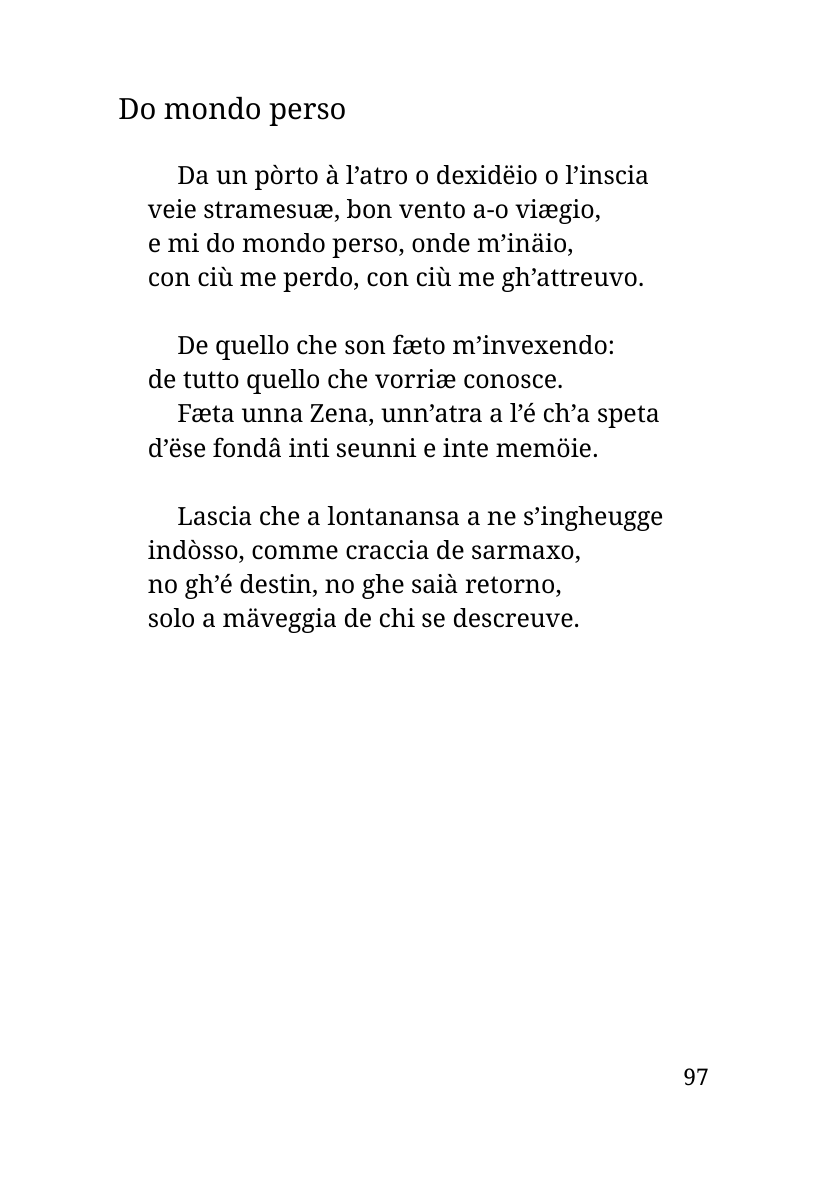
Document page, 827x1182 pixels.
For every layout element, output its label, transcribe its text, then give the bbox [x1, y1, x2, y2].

text De quello che son fæto m’invexendo: [148, 328, 709, 362]
text no gh’é destin, no ghe saià retorno, [148, 566, 709, 601]
text de tutto quello che vorriæ conosce. [148, 362, 709, 396]
text veie stramesuæ, bon vento a-o viægio, [148, 192, 709, 226]
text Do mondo perso [118, 88, 709, 128]
text Lascia che a lontanansa a ne s’ingheugge [148, 498, 709, 532]
text e mi do mondo perso, onde m’inäio, [148, 226, 709, 260]
text con ciù me perdo, con ciù me gh’attreuvo. [148, 260, 709, 294]
text solo a mäveggia de chi se descreuve. [148, 601, 709, 634]
text Fæta unna Zena, unn’atra a l’é ch’a speta [148, 396, 709, 430]
text Da un pòrto à l’atro o dexidëio o l’inscia [148, 158, 709, 192]
text d’ëse fondâ inti seunni e inte memöie. [148, 430, 709, 464]
text indòsso, comme craccia de sarmaxo, [148, 532, 709, 566]
